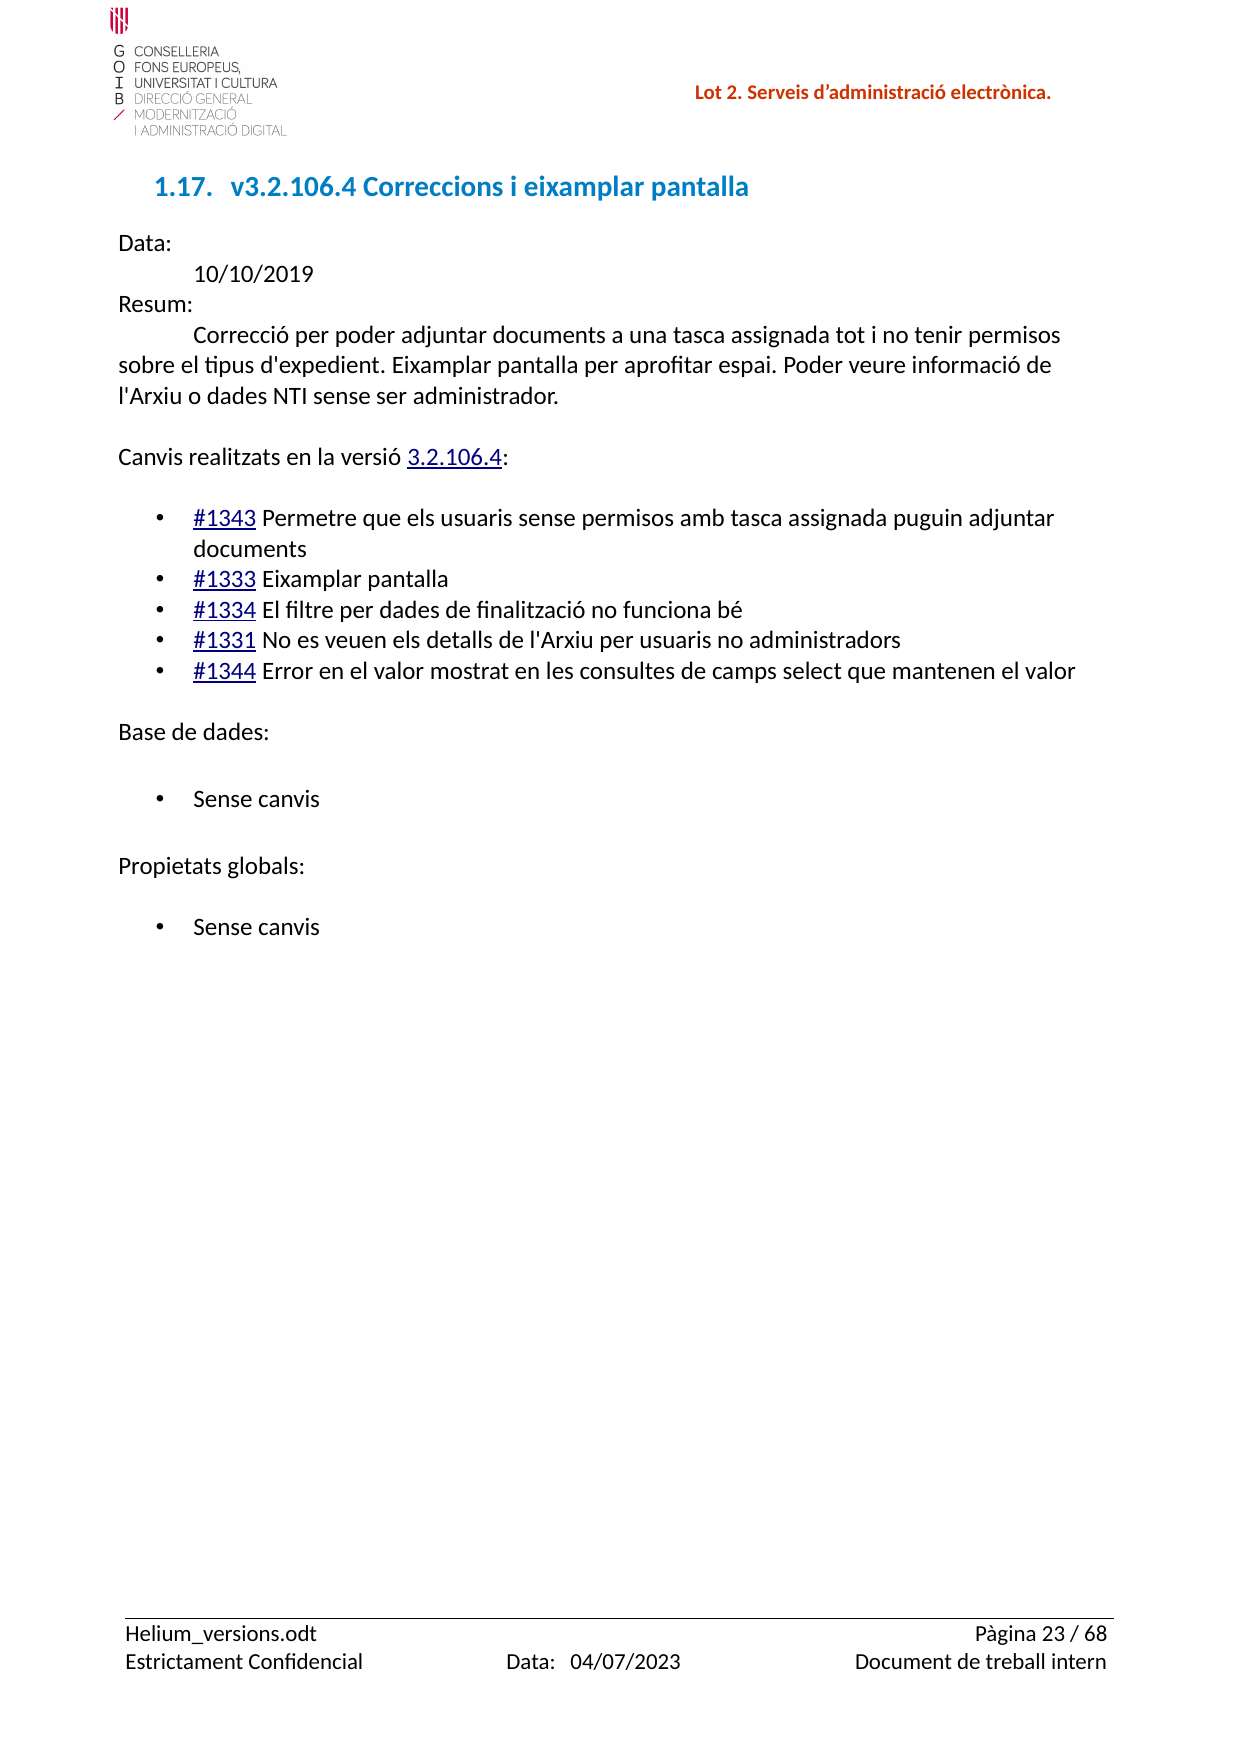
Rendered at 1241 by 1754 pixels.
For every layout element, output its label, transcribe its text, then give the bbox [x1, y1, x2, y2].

text Resum: [118, 289, 1122, 319]
list #1331 No es veuen els detalls de l'Arxiu per usuaris no administradors [156, 624, 1122, 655]
text Propietats globals: [118, 850, 1122, 880]
text Base de dades: [118, 716, 1122, 746]
text Correcció per poder adjuntar documents a una tasca assignada tot i no tenir permisos sobre el tipus d'expedient. Eixamplar pantalla per aprofitar espai. Poder veure informació de l'Arxiu o dades NTI sense ser administrador. [118, 319, 1122, 411]
picture [100, 0, 297, 144]
list Sense canvis [156, 783, 1122, 813]
text 10/10/2019 [118, 258, 1122, 289]
text Canvis realitzats en la versió 3.2.106.4: [118, 441, 1122, 472]
list #1333 Eixamplar pantalla [156, 563, 1122, 594]
subtitle v3.2.106.4 Correccions i eixamplar pantalla [153, 168, 1122, 204]
list #1344 Error en el valor mostrat en les consultes de camps select que mantenen el valor [156, 655, 1122, 685]
list #1343 Permetre que els usuaris sense permisos amb tasca assignada puguin adjuntar documents [156, 502, 1122, 563]
list #1334 El filtre per dades de finalització no funciona bé [156, 594, 1122, 624]
list Sense canvis [156, 911, 1122, 941]
text Data: [118, 228, 1122, 258]
